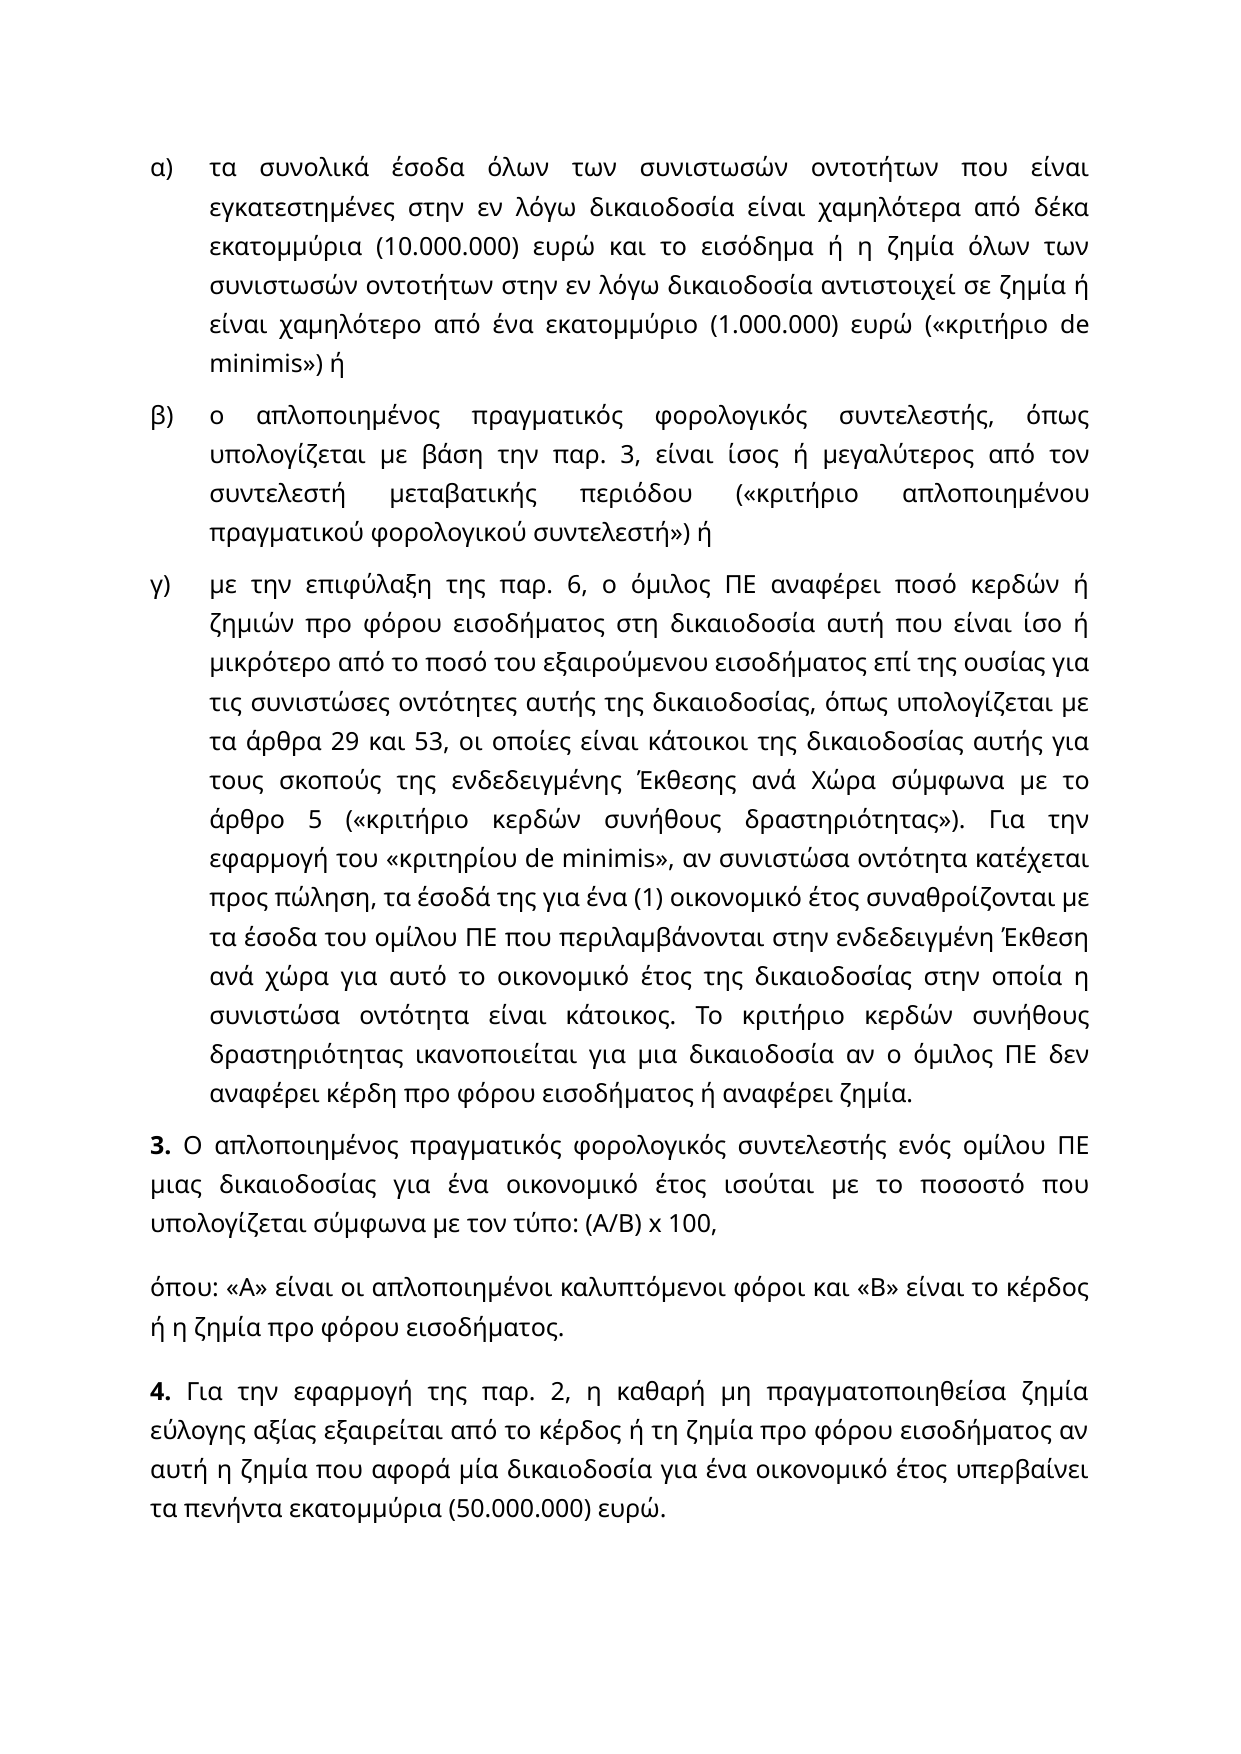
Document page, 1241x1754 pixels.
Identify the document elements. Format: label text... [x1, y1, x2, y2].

text όπου: «Α» είναι οι απλοποιημένοι καλυπτόμενοι φόροι και «Β» είναι το κέρδος ή η ζημία προ φόρου εισοδήματος. [150, 1270, 1090, 1343]
list β) ο απλοποιημένος πραγματικός φορολογικός συντελεστής, όπως υπολογίζεται με βάση την παρ. 3, είναι ίσος ή μεγαλύτερος από τον συντελεστή μεταβατικής περιόδου («κριτήριο απλοποιημένου πραγματικού φορολογικού συντελεστή») ή [150, 397, 1090, 549]
list α) τα συνολικά έσοδα όλων των συνιστωσών οντοτήτων που είναι εγκατεστημένες στην εν λόγω δικαιοδοσία είναι χαμηλότερα από δέκα εκατομμύρια (10.000.000) ευρώ και το εισόδημα ή η ζημία όλων των συνιστωσών οντοτήτων στην εν λόγω δικαιοδοσία αντιστοιχεί σε ζημία ή είναι χαμηλότερο από ένα εκατομμύριο (1.000.000) ευρώ («κριτήριο de minimis») ή [150, 150, 1090, 380]
text 4. Για την εφαρμογή της παρ. 2, η καθαρή μη πραγματοποιηθείσα ζημία εύλογης αξίας εξαιρείται από το κέρδος ή τη ζημία προ φόρου εισοδήματος αν αυτή η ζημία που αφορά μία δικαιοδοσία για ένα οικονομικό έτος υπερβαίνει τα πενήντα εκατομμύρια (50.000.000) ευρώ. [150, 1373, 1090, 1525]
text 3. Ο απλοποιημένος πραγματικός φορολογικός συντελεστής ενός ομίλου ΠΕ μιας δικαιοδοσίας για ένα οικονομικό έτος ισούται με το ποσοστό που υπολογίζεται σύμφωνα με τον τύπο: (A/B) x 100, [150, 1127, 1090, 1240]
list γ) με την επιφύλαξη της παρ. 6, ο όμιλος ΠΕ αναφέρει ποσό κερδών ή ζημιών προ φόρου εισοδήματος στη δικαιοδοσία αυτή που είναι ίσο ή μικρότερο από το ποσό του εξαιρούμενου εισοδήματος επί της ουσίας για τις συνιστώσες οντότητες αυτής της δικαιοδοσίας, όπως υπολογίζεται με τα άρθρα 29 και 53, οι οποίες είναι κάτοικοι της δικαιοδοσίας αυτής για τους σκοπούς της ενδεδειγμένης Έκθεσης ανά Χώρα σύμφωνα με το άρθρο 5 («κριτήριο κερδών συνήθους δραστηριότητας»). Για την εφαρμογή του «κριτηρίου de minimis», αν συνιστώσα οντότητα κατέχεται προς πώληση, τα έσοδά της για ένα (1) οικονομικό έτος συναθροίζονται με τα έσοδα του ομίλου ΠΕ που περιλαμβάνονται στην ενδεδειγμένη Έκθεση ανά χώρα για αυτό το οικονομικό έτος της δικαιοδοσίας στην οποία η συνιστώσα οντότητα είναι κάτοικος. Το κριτήριο κερδών συνήθους δραστηριότητας ικανοποιείται για μια δικαιοδοσία αν ο όμιλος ΠΕ δεν αναφέρει κέρδη προ φόρου εισοδήματος ή αναφέρει ζημία. [150, 567, 1090, 1110]
